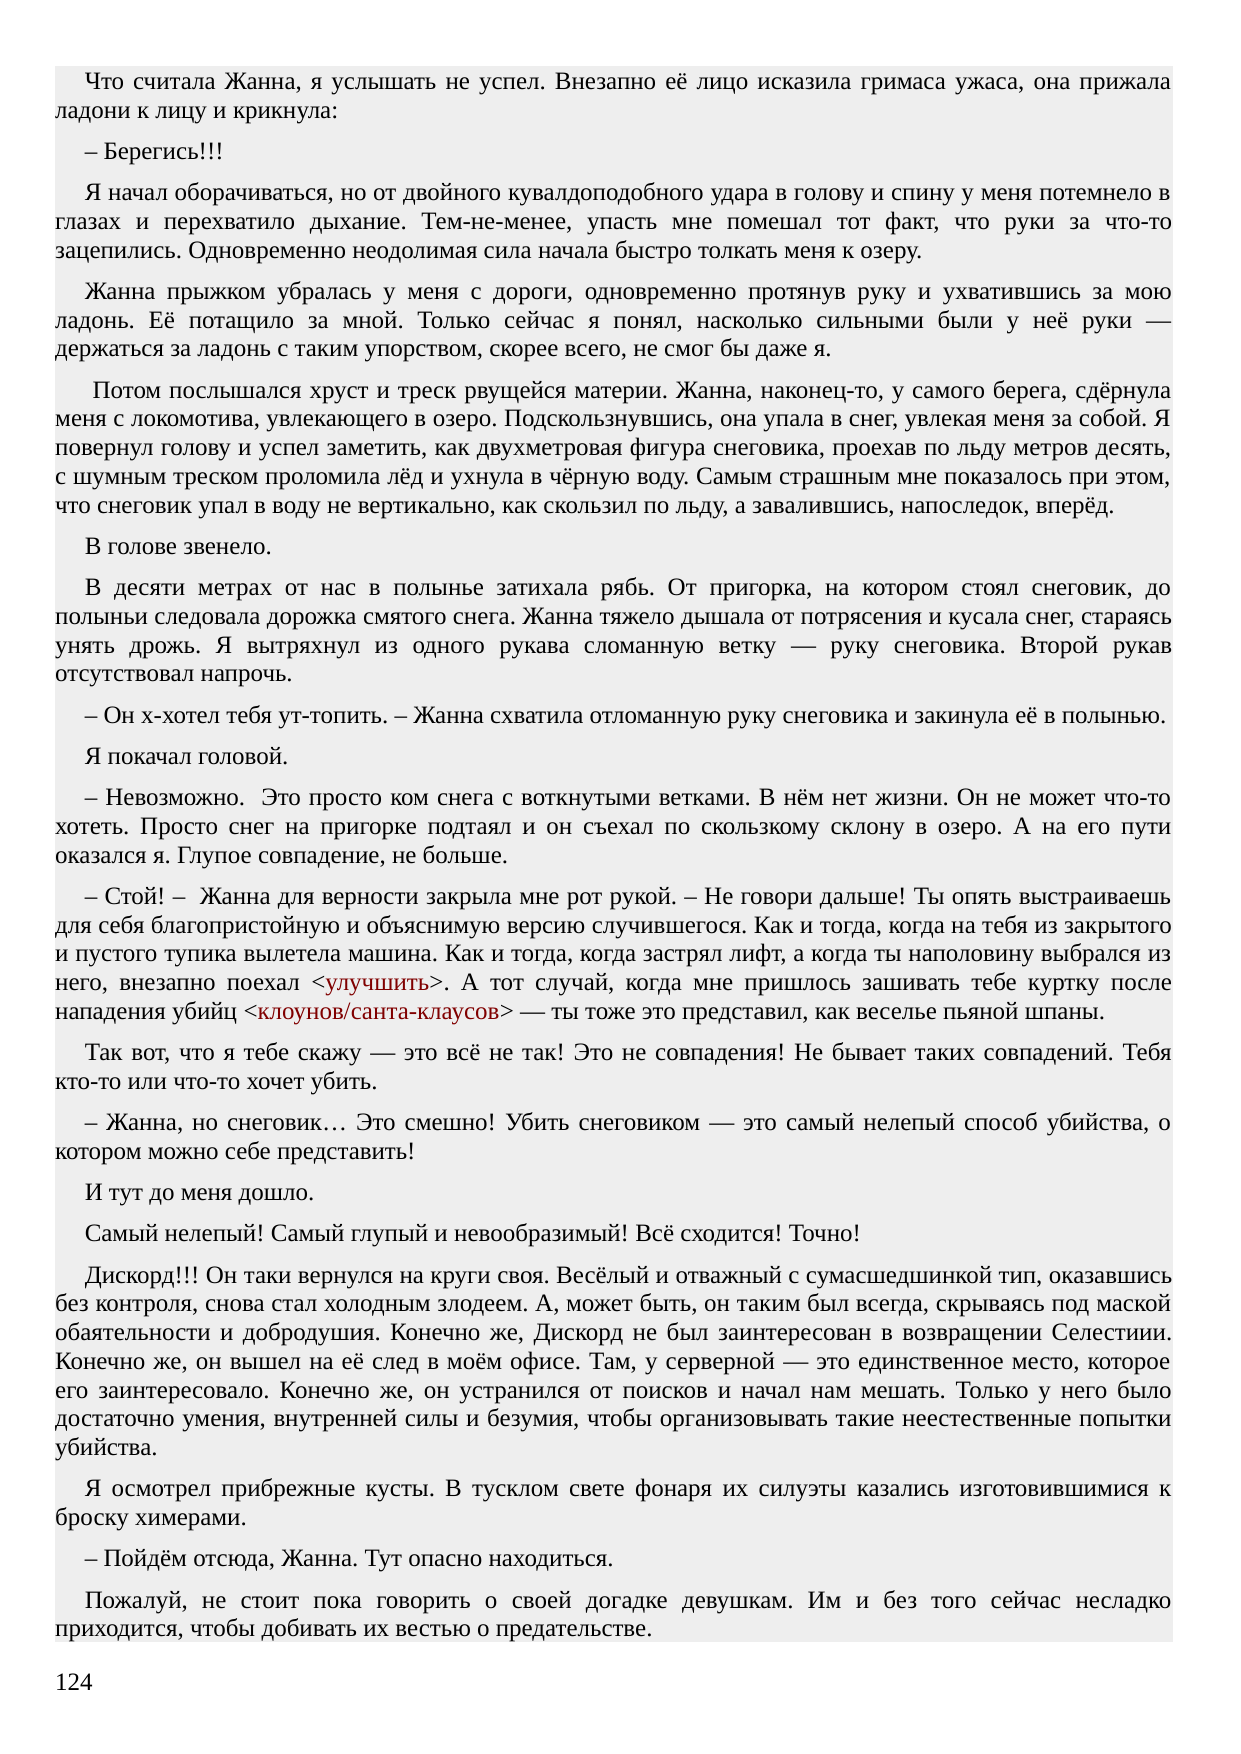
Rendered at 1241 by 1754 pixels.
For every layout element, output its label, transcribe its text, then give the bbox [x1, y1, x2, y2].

text Пожалуй, не стоит пока говорить о своей догадке девушкам. Им и без того сейчас несладко приходится, чтобы добивать их вестью о предательстве. [55, 1585, 1173, 1642]
text – Стой! – Жанна для верности закрыла мне рот рукой. – Не говори дальше! Ты опять выстраиваешь для себя благопристойную и объяснимую версию случившегося. Как и тогда, когда на тебя из закрытого и пустого тупика вылетела машина. Как и тогда, когда застрял лифт, а когда ты наполовину выбрался из него, внезапно поехал <улучшить>. А тот случай, когда мне пришлось зашивать тебе куртку после нападения убийц <клоунов/санта-клаусов> — ты тоже это представил, как веселье пьяной шпаны. [55, 881, 1173, 1025]
text Самый нелепый! Самый глупый и невообразимый! Всё сходится! Точно! [55, 1218, 1173, 1247]
text Я осмотрел прибрежные кусты. В тусклом свете фонаря их силуэты казались изготовившимися к броску химерами. [55, 1473, 1173, 1531]
text Я покачал головой. [55, 741, 1173, 770]
text – Берегись!!! [55, 136, 1173, 165]
text Что считала Жанна, я услышать не успел. Внезапно её лицо исказила гримаса ужаса, она прижала ладони к лицу и крикнула: [55, 66, 1173, 123]
text И тут до меня дошло. [55, 1177, 1173, 1206]
text – Невозможно. Это просто ком снега с воткнутыми ветками. В нём нет жизни. Он не может что-то хотеть. Просто снег на пригорке подтаял и он съехал по скользкому склону в озеро. А на его пути оказался я. Глупое совпадение, не больше. [55, 782, 1173, 868]
text – Пойдём отсюда, Жанна. Тут опасно находиться. [55, 1543, 1173, 1572]
text – Жанна, но снеговик… Это смешно! Убить снеговиком — это самый нелепый способ убийства, о котором можно себе представить! [55, 1107, 1173, 1165]
text Я начал оборачиваться, но от двойного кувалдоподобного удара в голову и спину у меня потемнело в глазах и перехватило дыхание. Тем-не-менее, упасть мне помешал тот факт, что руки за что-то зацепились. Одновременно неодолимая сила начала быстро толкать меня к озеру. [55, 177, 1173, 263]
text Дискорд!!! Он таки вернулся на круги своя. Весёлый и отважный с сумасшедшинкой тип, оказавшись без контроля, снова стал холодным злодеем. А, может быть, он таким был всегда, скрываясь под маской обаятельности и добродушия. Конечно же, Дискорд не был заинтересован в возвращении Селестиии. Конечно же, он вышел на её след в моём офисе. Там, у серверной — это единственное место, которое его заинтересовало. Конечно же, он устранился от поисков и начал нам мешать. Только у него было достаточно умения, внутренней силы и безумия, чтобы организовывать такие неестественные попытки убийства. [55, 1260, 1173, 1461]
text – Он х-хотел тебя ут-топить. – Жанна схватила отломанную руку снеговика и закинула её в полынью. [55, 700, 1173, 728]
text В голове звенело. [55, 531, 1173, 560]
text В десяти метрах от нас в полынье затихала рябь. От пригорка, на котором стоял снеговик, до полыньи следовала дорожка смятого снега. Жанна тяжело дышала от потрясения и кусала снег, стараясь унять дрожь. Я вытряхнул из одного рукава сломанную ветку — руку снеговика. Второй рукав отсутствовал напрочь. [55, 572, 1173, 687]
text Так вот, что я тебе скажу — это всё не так! Это не совпадения! Не бывает таких совпадений. Тебя кто-то или что-то хочет убить. [55, 1037, 1173, 1095]
text Потом послышался хруст и треск рвущейся материи. Жанна, наконец-то, у самого берега, сдёрнула меня с локомотива, увлекающего в озеро. Подскользнувшись, она упала в снег, увлекая меня за собой. Я повернул голову и успел заметить, как двухметровая фигура снеговика, проехав по льду метров десять, с шумным треском проломила лёд и ухнула в чёрную воду. Самым страшным мне показалось при этом, что снеговик упал в воду не вертикально, как скользил по льду, а завалившись, напоследок, вперёд. [55, 375, 1173, 518]
text Жанна прыжком убралась у меня с дороги, одновременно протянув руку и ухватившись за мою ладонь. Её потащило за мной. Только сейчас я понял, насколько сильными были у неё руки — держаться за ладонь с таким упорством, скорее всего, не смог бы даже я. [55, 276, 1173, 362]
